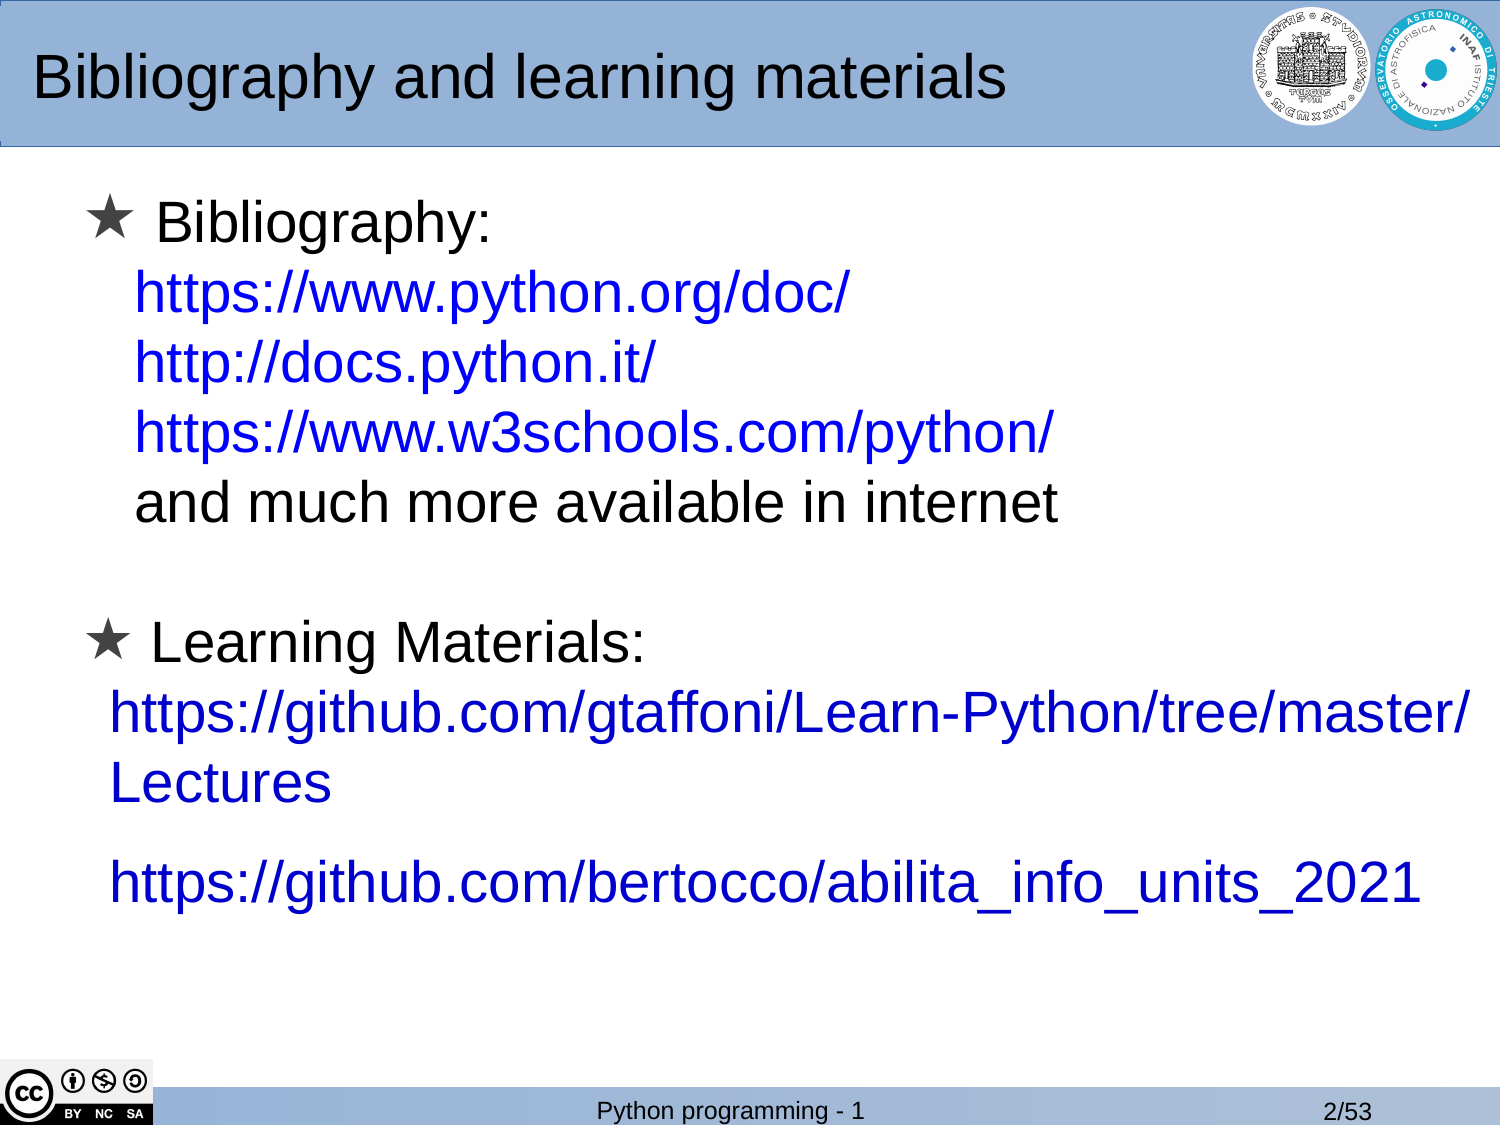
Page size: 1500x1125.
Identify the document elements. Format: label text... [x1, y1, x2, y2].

list Bibliography: https://www.python.org/doc/ http://docs.python.it/ https://www.w3schools.com/python/ and much more available in internet Learning Materials: https://github.com/gtaffoni/Learn-Python/tree/master/Lectures https://github.com/bertocco/abilita_info_units_2021 [23, 171, 1500, 1001]
picture [0, 1059, 153, 1125]
text_box Bibliography and learning materials [0, 5, 1253, 141]
picture [1253, 0, 1500, 156]
